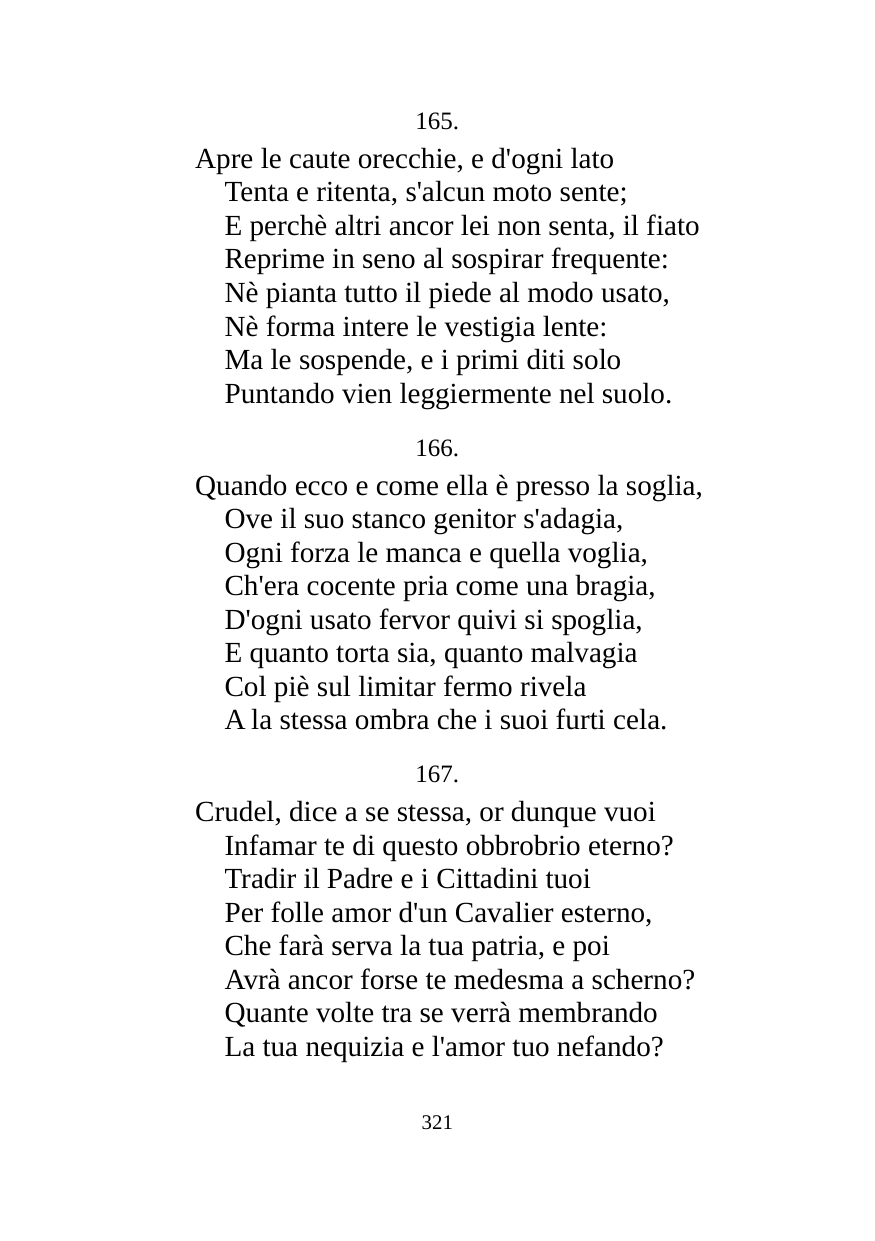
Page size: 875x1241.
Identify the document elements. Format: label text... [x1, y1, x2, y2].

text E quanto torta sia, quanto malvagia [224, 635, 768, 669]
text D'ogni usato fervor quivi si spoglia, [224, 602, 768, 635]
text Avrà ancor forse te medesma a scherno? [224, 962, 768, 996]
text Crudel, dice a se stessa, or dunque vuoi [195, 794, 768, 828]
text Infamar te di questo obbrobrio eterno? [224, 828, 768, 861]
text A la stessa ombra che i suoi furti cela. [224, 702, 768, 736]
text Per folle amor d'un Cavalier esterno, [224, 895, 768, 928]
text Quante volte tra se verrà membrando [224, 996, 768, 1029]
text La tua nequizia e l'amor tuo nefando? [224, 1029, 768, 1063]
text Nè forma intere le vestigia lente: [224, 309, 768, 342]
text Apre le caute orecchie, e d'ogni lato [195, 141, 768, 174]
text 165. [106, 106, 768, 135]
text Col piè sul limitar fermo rivela [224, 669, 768, 702]
text 167. [106, 759, 768, 788]
text Nè pianta tutto il piede al modo usato, [224, 275, 768, 309]
text Quando ecco e come ella è presso la soglia, [195, 468, 768, 501]
text Ch'era cocente pria come una bragia, [224, 568, 768, 602]
text 166. [106, 433, 768, 462]
text Reprime in seno al sospirar frequente: [224, 242, 768, 275]
text Ogni forza le manca e quella voglia, [224, 535, 768, 568]
text Tenta e ritenta, s'alcun moto sente; [224, 174, 768, 208]
text Tradir il Padre e i Cittadini tuoi [224, 861, 768, 895]
text Puntando vien leggiermente nel suolo. [224, 376, 768, 409]
text E perchè altri ancor lei non senta, il fiato [224, 208, 768, 242]
text Ove il suo stanco genitor s'adagia, [224, 501, 768, 535]
text Ma le sospende, e i primi diti solo [224, 342, 768, 376]
text Che farà serva la tua patria, e poi [224, 928, 768, 962]
